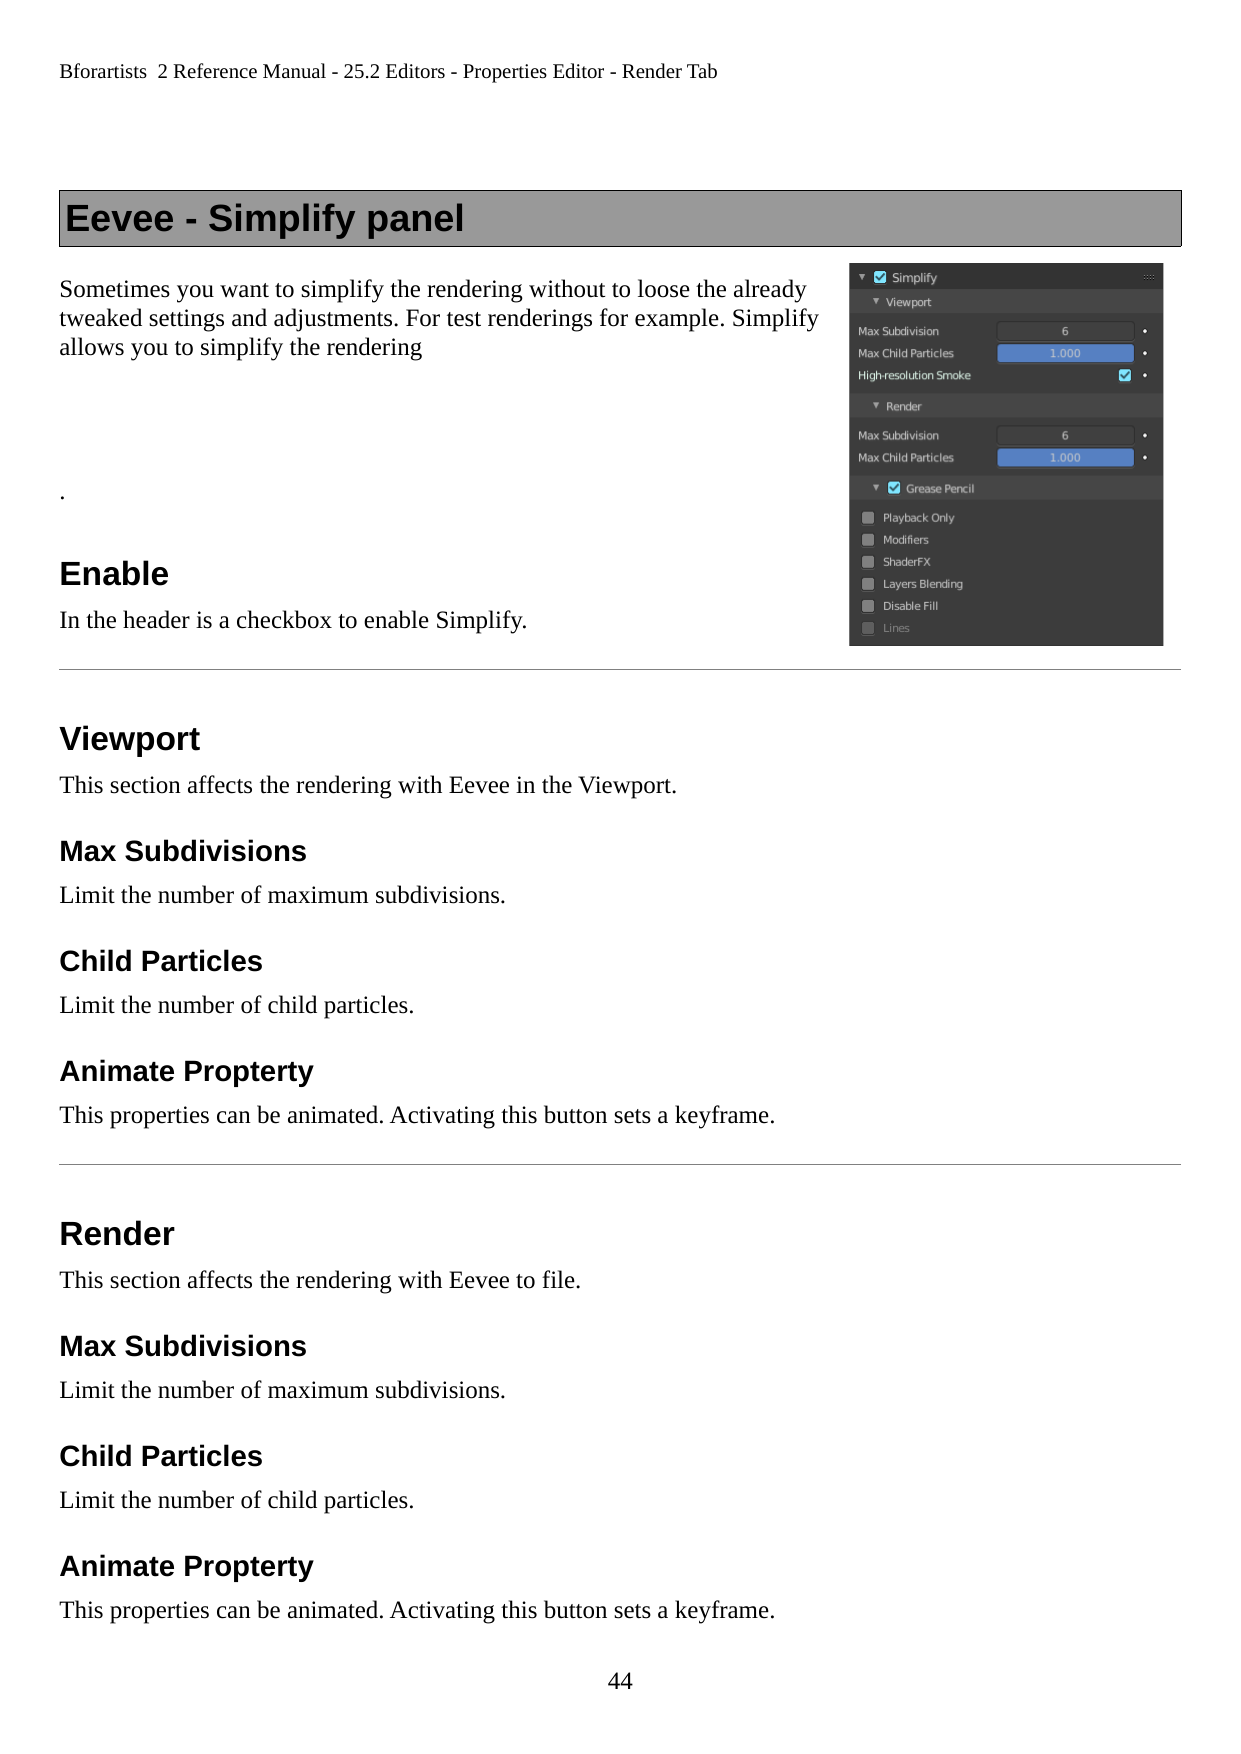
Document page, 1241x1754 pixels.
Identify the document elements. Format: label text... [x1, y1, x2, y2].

text Sometimes you want to simplify the rendering without to loose the already tweaked settings and adjustments. For test renderings for example. Simplify allows you to simplify the rendering [59, 274, 849, 361]
text Limit the number of maximum subdivisions. [59, 1375, 1181, 1404]
subtitle Child Particles [59, 1439, 1181, 1473]
subtitle [1164, 554, 1181, 593]
text Limit the number of maximum subdivisions. [59, 880, 1181, 909]
picture [849, 263, 1164, 646]
text In the header is a checkbox to enable Simplify. [59, 605, 849, 634]
text Limit the number of child particles. [59, 1485, 1181, 1514]
subtitle Viewport [59, 719, 1181, 758]
table_header Eevee - Simplify panel [60, 191, 1181, 246]
subtitle Enable [59, 554, 849, 593]
subtitle Animate Propterty [59, 1054, 1181, 1088]
text . [59, 476, 849, 504]
subtitle Render [59, 1214, 1181, 1253]
subtitle Child Particles [59, 944, 1181, 978]
subtitle Max Subdivisions [59, 1329, 1181, 1363]
text This section affects the rendering with Eevee to file. [59, 1265, 1181, 1294]
text This properties can be animated. Activating this button sets a keyframe. [59, 1100, 1181, 1129]
text This section affects the rendering with Eevee in the Viewport. [59, 770, 1181, 799]
text [1164, 476, 1181, 504]
subtitle Animate Propterty [59, 1549, 1181, 1582]
subtitle Max Subdivisions [59, 834, 1181, 868]
text This properties can be animated. Activating this button sets a keyframe. [59, 1595, 1181, 1624]
text Limit the number of child particles. [59, 990, 1181, 1019]
